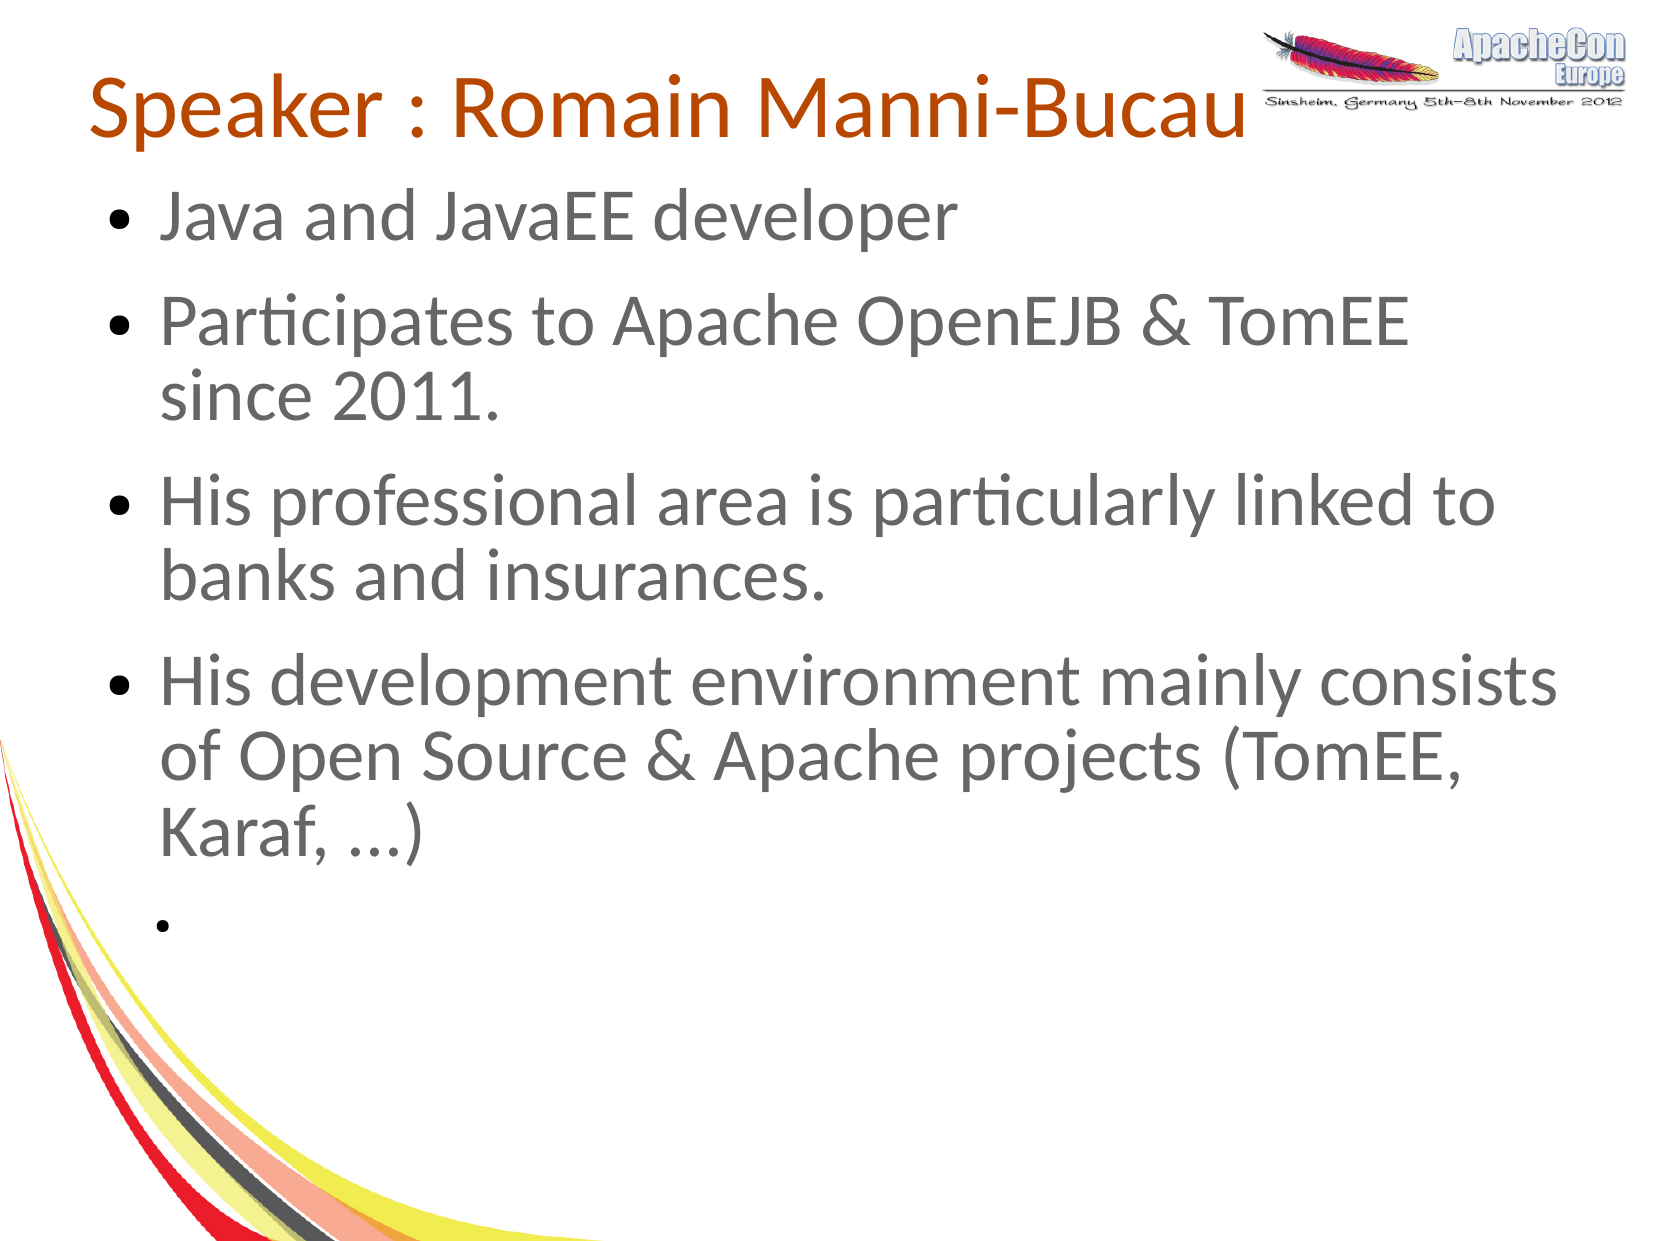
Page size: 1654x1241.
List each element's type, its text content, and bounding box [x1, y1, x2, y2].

title Speaker : Romain Manni-Bucau [88, 59, 1654, 171]
picture [0, 0, 1654, 1241]
list Java and JavaEE developer Participates to Apache OpenEJB & TomEE since 2011. His professional area is particularly linked to banks and insurances. His development environment mainly consists of Open Source & Apache projects (TomEE, Karaf, ...) [88, 184, 1565, 1182]
